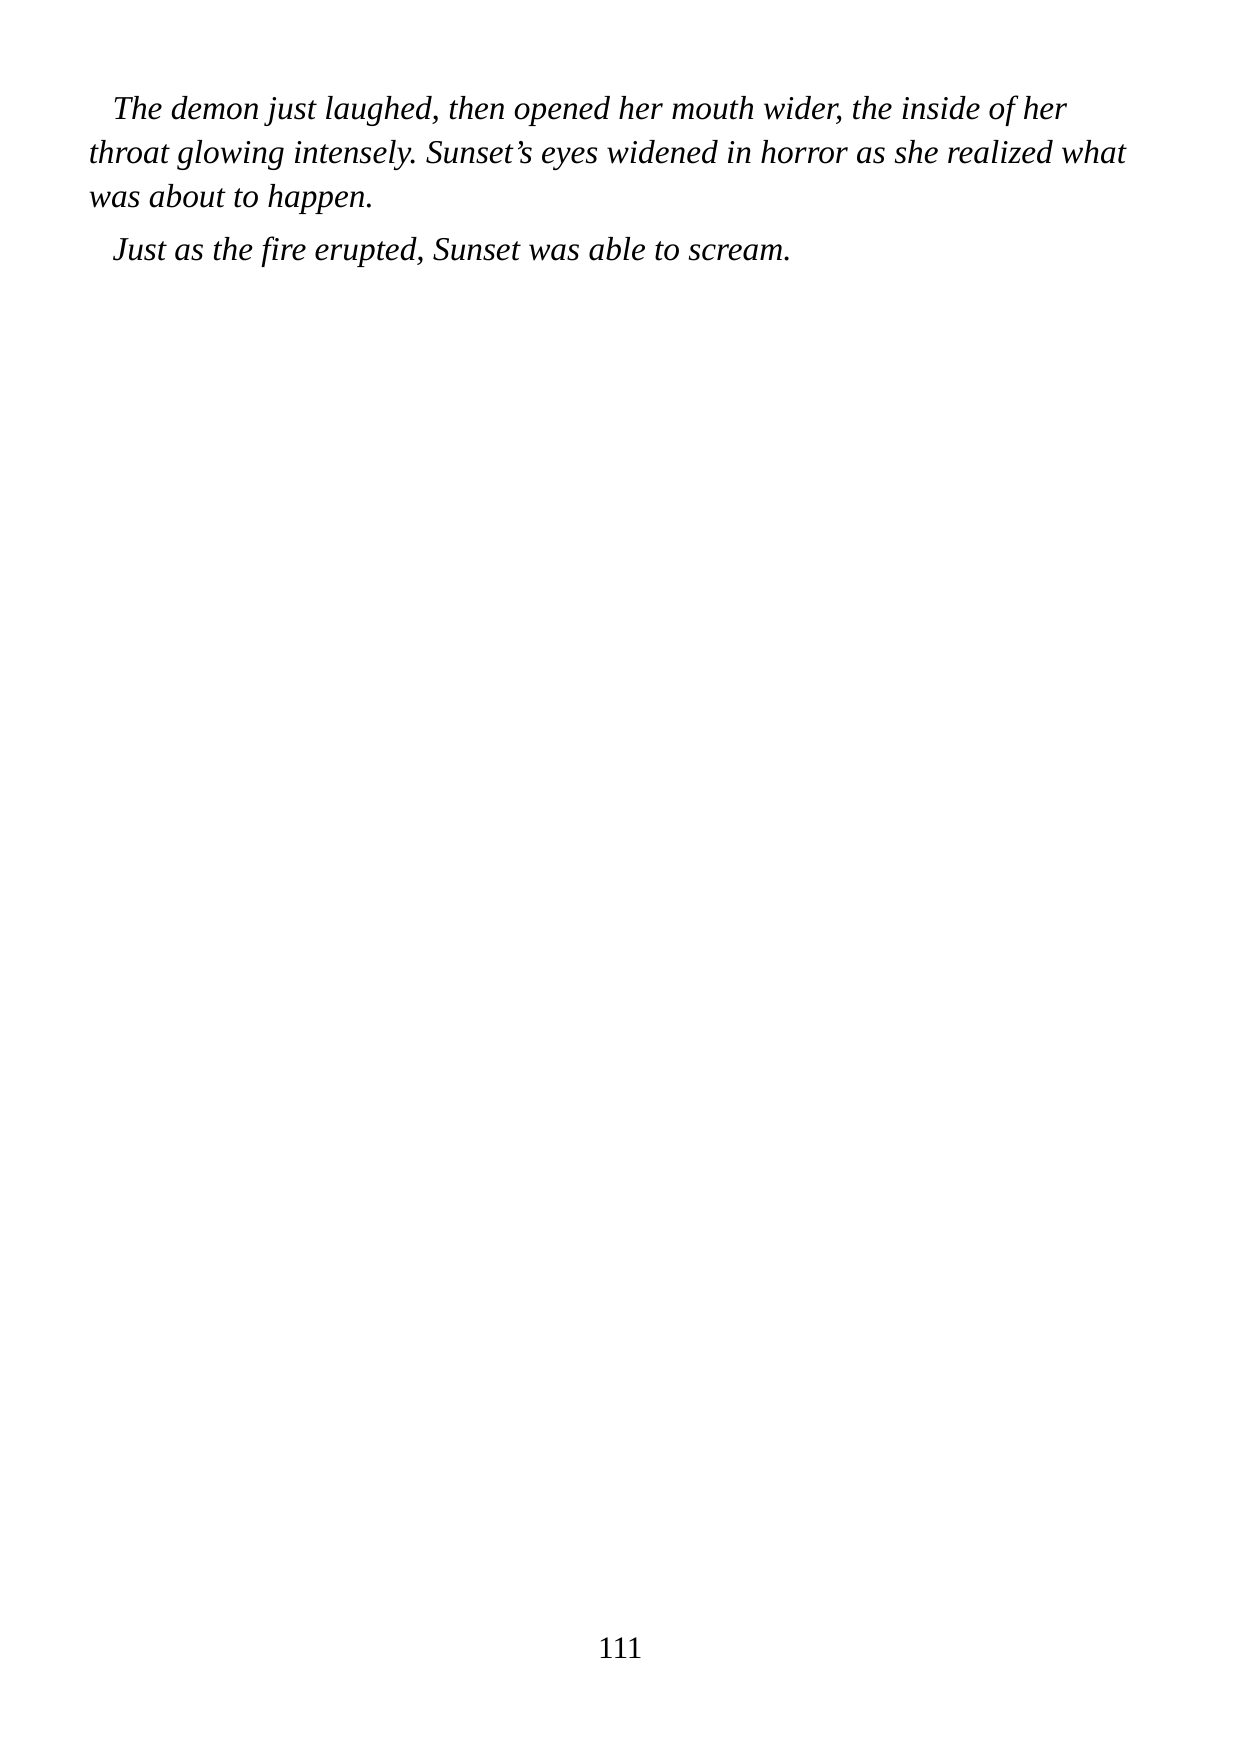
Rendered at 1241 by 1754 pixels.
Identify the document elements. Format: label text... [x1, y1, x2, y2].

text Just as the fire erupted, Sunset was able to scream. [88, 229, 1152, 268]
text The demon just laughed, then opened her mouth wider, the inside of her throat glowing intensely. Sunset’s eyes widened in horror as she realized what was about to happen. [88, 88, 1152, 215]
